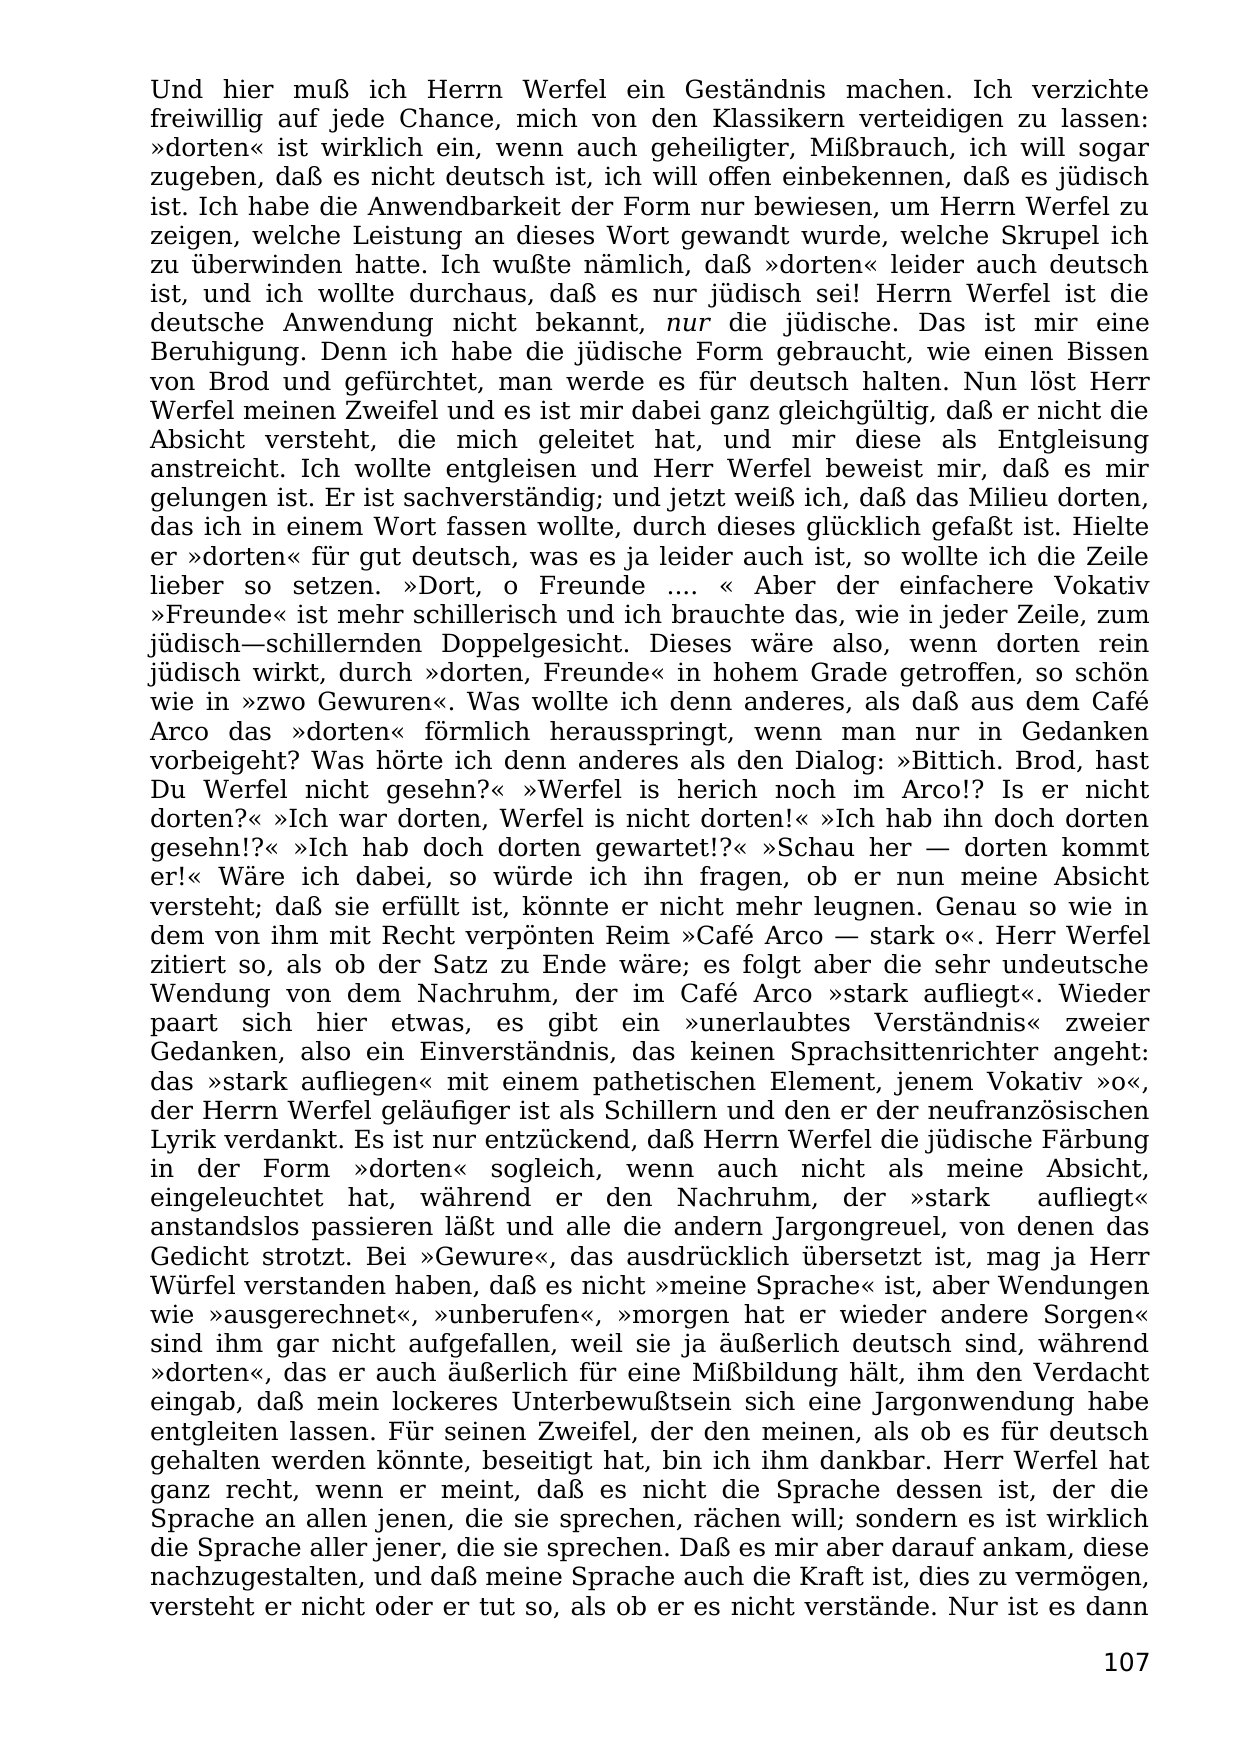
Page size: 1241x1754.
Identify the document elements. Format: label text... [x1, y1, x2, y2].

text Und hier muß ich Herrn Werfel ein Geständnis machen. Ich verzichte freiwillig auf jede Chance, mich von den Klassikern verteidigen zu lassen: »dorten« ist wirklich ein, wenn auch geheiligter, Mißbrauch, ich will sogar zugeben, daß es nicht deutsch ist, ich will offen einbekennen, daß es jüdisch ist. Ich habe die Anwendbarkeit der Form nur bewiesen, um Herrn Werfel zu zeigen, welche Leistung an dieses Wort gewandt wurde, welche Skrupel ich zu überwinden hatte. Ich wußte nämlich, daß »dorten« leider auch deutsch ist, und ich wollte durchaus, daß es nur jüdisch sei! Herrn Werfel ist die deutsche Anwendung nicht bekannt, nur die jüdische. Das ist mir eine Beruhigung. Denn ich habe die jüdische Form gebraucht, wie einen Bissen von Brod und gefürchtet, man werde es für deutsch halten. Nun löst Herr Werfel meinen Zweifel und es ist mir dabei ganz gleichgültig, daß er nicht die Absicht versteht, die mich geleitet hat, und mir diese als Entgleisung anstreicht. Ich wollte entgleisen und Herr Werfel beweist mir, daß es mir gelungen ist. Er ist sachverständig; und jetzt weiß ich, daß das Milieu dorten, das ich in einem Wort fassen wollte, durch dieses glücklich gefaßt ist. Hielte er »dorten« für gut deutsch, was es ja leider auch ist, so wollte ich die Zeile lieber so setzen. »Dort, o Freunde .... « Aber der einfachere Vokativ »Freunde« ist mehr schillerisch und ich brauchte das, wie in jeder Zeile, zum jüdisch—schillernden Doppelgesicht. Dieses wäre also, wenn dorten rein jüdisch wirkt, durch »dorten, Freunde« in hohem Grade getroffen, so schön wie in »zwo Gewuren«. Was wollte ich denn anderes, als daß aus dem Café Arco das »dorten« förmlich herausspringt, wenn man nur in Gedanken vorbeigeht? Was hörte ich denn anderes als den Dialog: »Bittich. Brod, hast Du Werfel nicht gesehn?« »Werfel is herich noch im Arco!? Is er nicht dorten?« »Ich war dorten, Werfel is nicht dorten!« »Ich hab ihn doch dorten gesehn!?« »Ich hab doch dorten gewartet!?« »Schau her — dorten kommt er!« Wäre ich dabei, so würde ich ihn fragen, ob er nun meine Absicht versteht; daß sie erfüllt ist, könnte er nicht mehr leugnen. Genau so wie in dem von ihm mit Recht verpönten Reim »Café Arco — stark o«. Herr Werfel zitiert so, als ob der Satz zu Ende wäre; es folgt aber die sehr undeutsche Wendung von dem Nachruhm, der im Café Arco »stark aufliegt«. Wieder paart sich hier etwas, es gibt ein »unerlaubtes Verständnis« zweier Gedanken, also ein Einverständnis, das keinen Sprachsittenrichter angeht: das »stark aufliegen« mit einem pathetischen Element, jenem Vokativ »o«, der Herrn Werfel geläufiger ist als Schillern und den er der neufranzösischen Lyrik verdankt. Es ist nur entzückend, daß Herrn Werfel die jüdische Färbung in der Form »dorten« sogleich, wenn auch nicht als meine Absicht, eingeleuchtet hat, während er den Nachruhm, der »stark aufliegt« anstandslos passieren läßt und alle die andern Jargongreuel, von denen das Gedicht strotzt. Bei »Gewure«, das ausdrücklich übersetzt ist, mag ja Herr Würfel verstanden haben, daß es nicht »meine Sprache« ist, aber Wendungen wie »ausgerechnet«, »unberufen«, »morgen hat er wieder andere Sorgen« sind ihm gar nicht aufgefallen, weil sie ja äußerlich deutsch sind, während »dorten«, das er auch äußerlich für eine Mißbildung hält, ihm den Verdacht eingab, daß mein lockeres Unterbewußtsein sich eine Jargonwendung habe entgleiten lassen. Für seinen Zweifel, der den meinen, als ob es für deutsch gehalten werden könnte, beseitigt hat, bin ich ihm dankbar. Herr Werfel hat ganz recht, wenn er meint, daß es nicht die Sprache dessen ist, der die Sprache an allen jenen, die sie sprechen, rächen will; sondern es ist wirklich die Sprache aller jener, die sie sprechen. Daß es mir aber darauf ankam, diese nachzugestalten, und daß meine Sprache auch die Kraft ist, dies zu vermögen, versteht er nicht oder er tut so, als ob er es nicht verstände. Nur ist es dann [150, 75, 1151, 1621]
